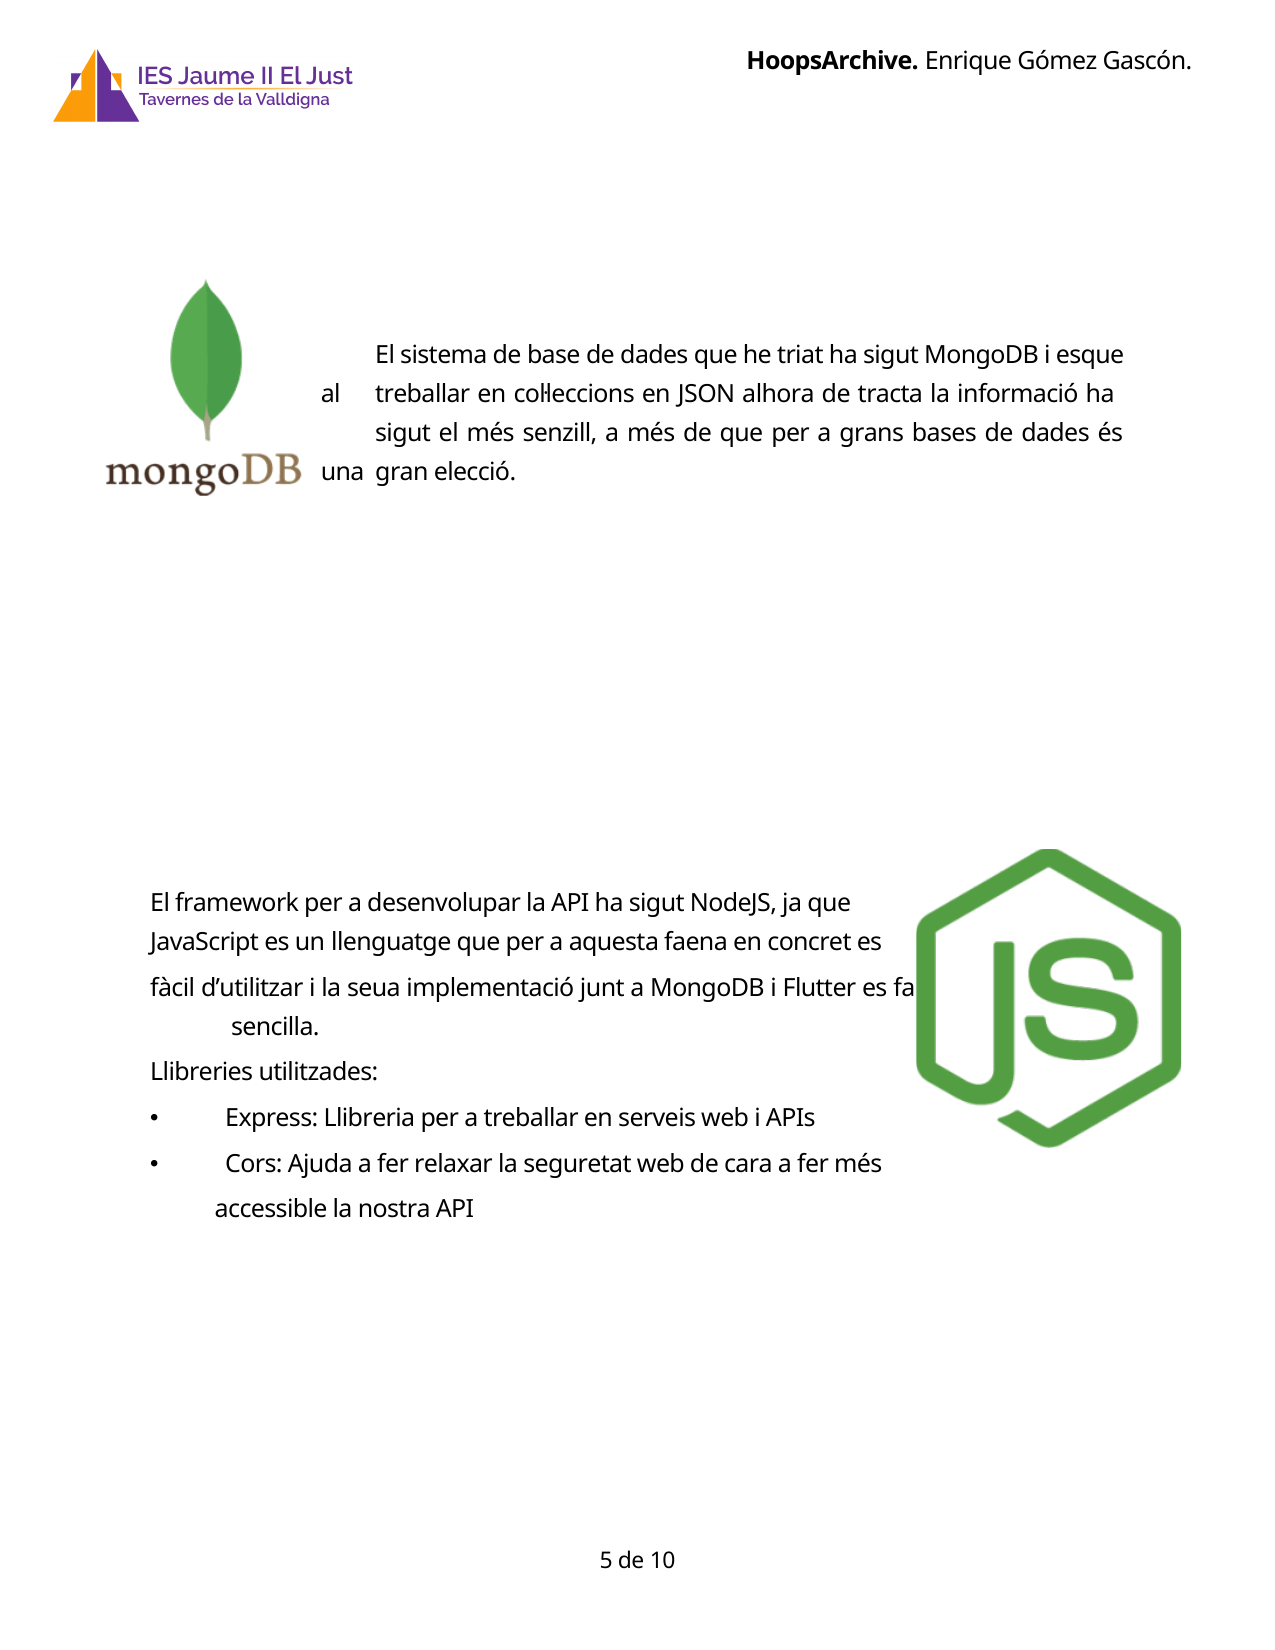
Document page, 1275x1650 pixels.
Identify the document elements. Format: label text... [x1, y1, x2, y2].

picture [916, 849, 1182, 1148]
list accessible la nostra API [150, 1191, 1124, 1225]
text El sistema de base de dades que he triat ha sigut MongoDB i esque al treballar en col·leccions en JSON alhora de tracta la informació ha sigut el més senzill, a més de que per a grans bases de dades és una gran elecció. [321, 337, 1124, 488]
text fàcil d’utilitzar i la seua implementació junt a MongoDB i Flutter es fa sencilla. [150, 969, 916, 1042]
text Llibreries utilitzades: [150, 1054, 916, 1088]
list Express: Llibreria per a treballar en serveis web i APIs [150, 1100, 916, 1134]
picture [49, 42, 353, 129]
picture [88, 263, 321, 509]
text El framework per a desenvolupar la API ha sigut NodeJS, ja que JavaScript es un llenguatge que per a aquesta faena en concret es [150, 884, 916, 958]
list Cors: Ajuda a fer relaxar la seguretat web de cara a fer més [150, 1145, 1124, 1179]
